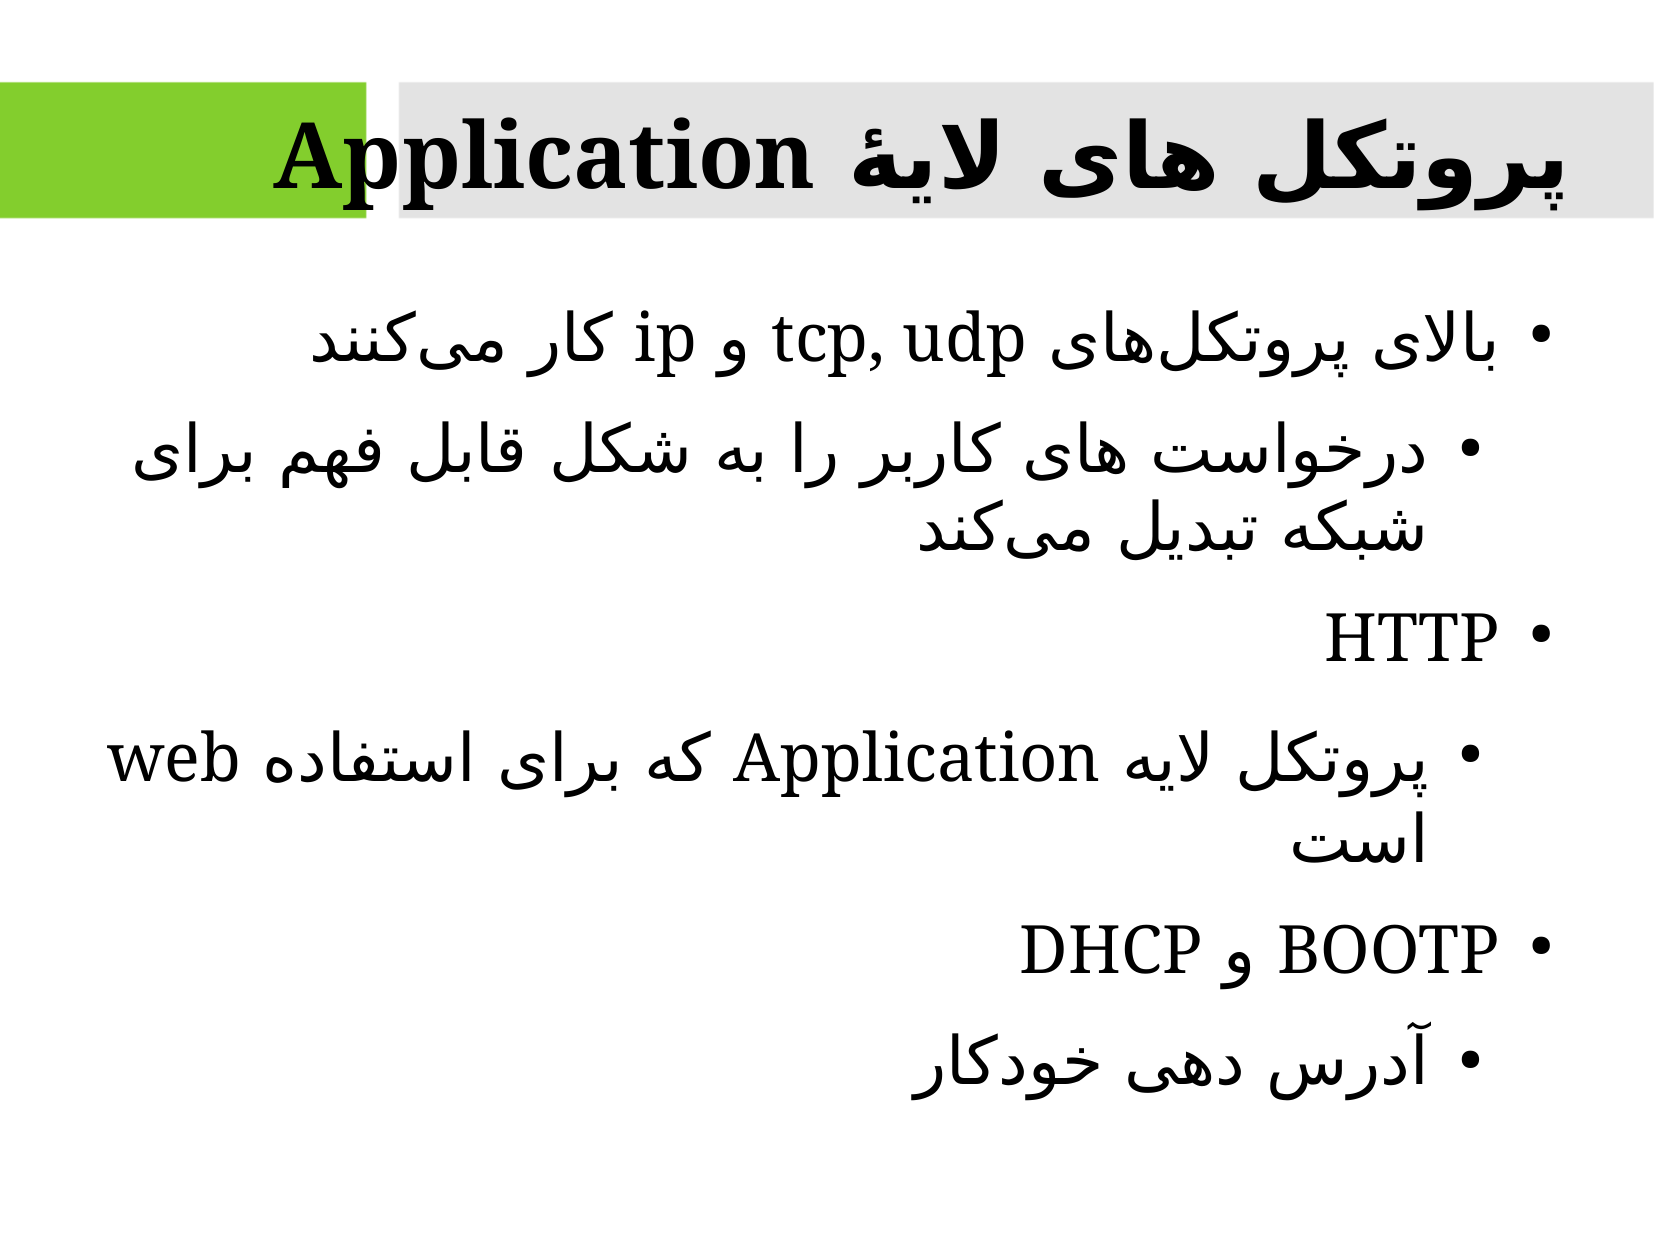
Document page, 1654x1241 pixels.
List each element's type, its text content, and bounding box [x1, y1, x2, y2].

picture [0, 0, 1654, 1241]
title پروتکل های لایهٔ Application [82, 49, 1571, 257]
list بالای پروتکل‌های tcp, udp و ip کار می‌کنند درخواست های کاربر را به‌ شکل قابل فهم برای شبکه تبدیل می‌کند HTTP پروتکل لایه Application که برای استفاده web است BOOTP و DHCP آدرس دهی خودکار [82, 290, 1571, 1182]
